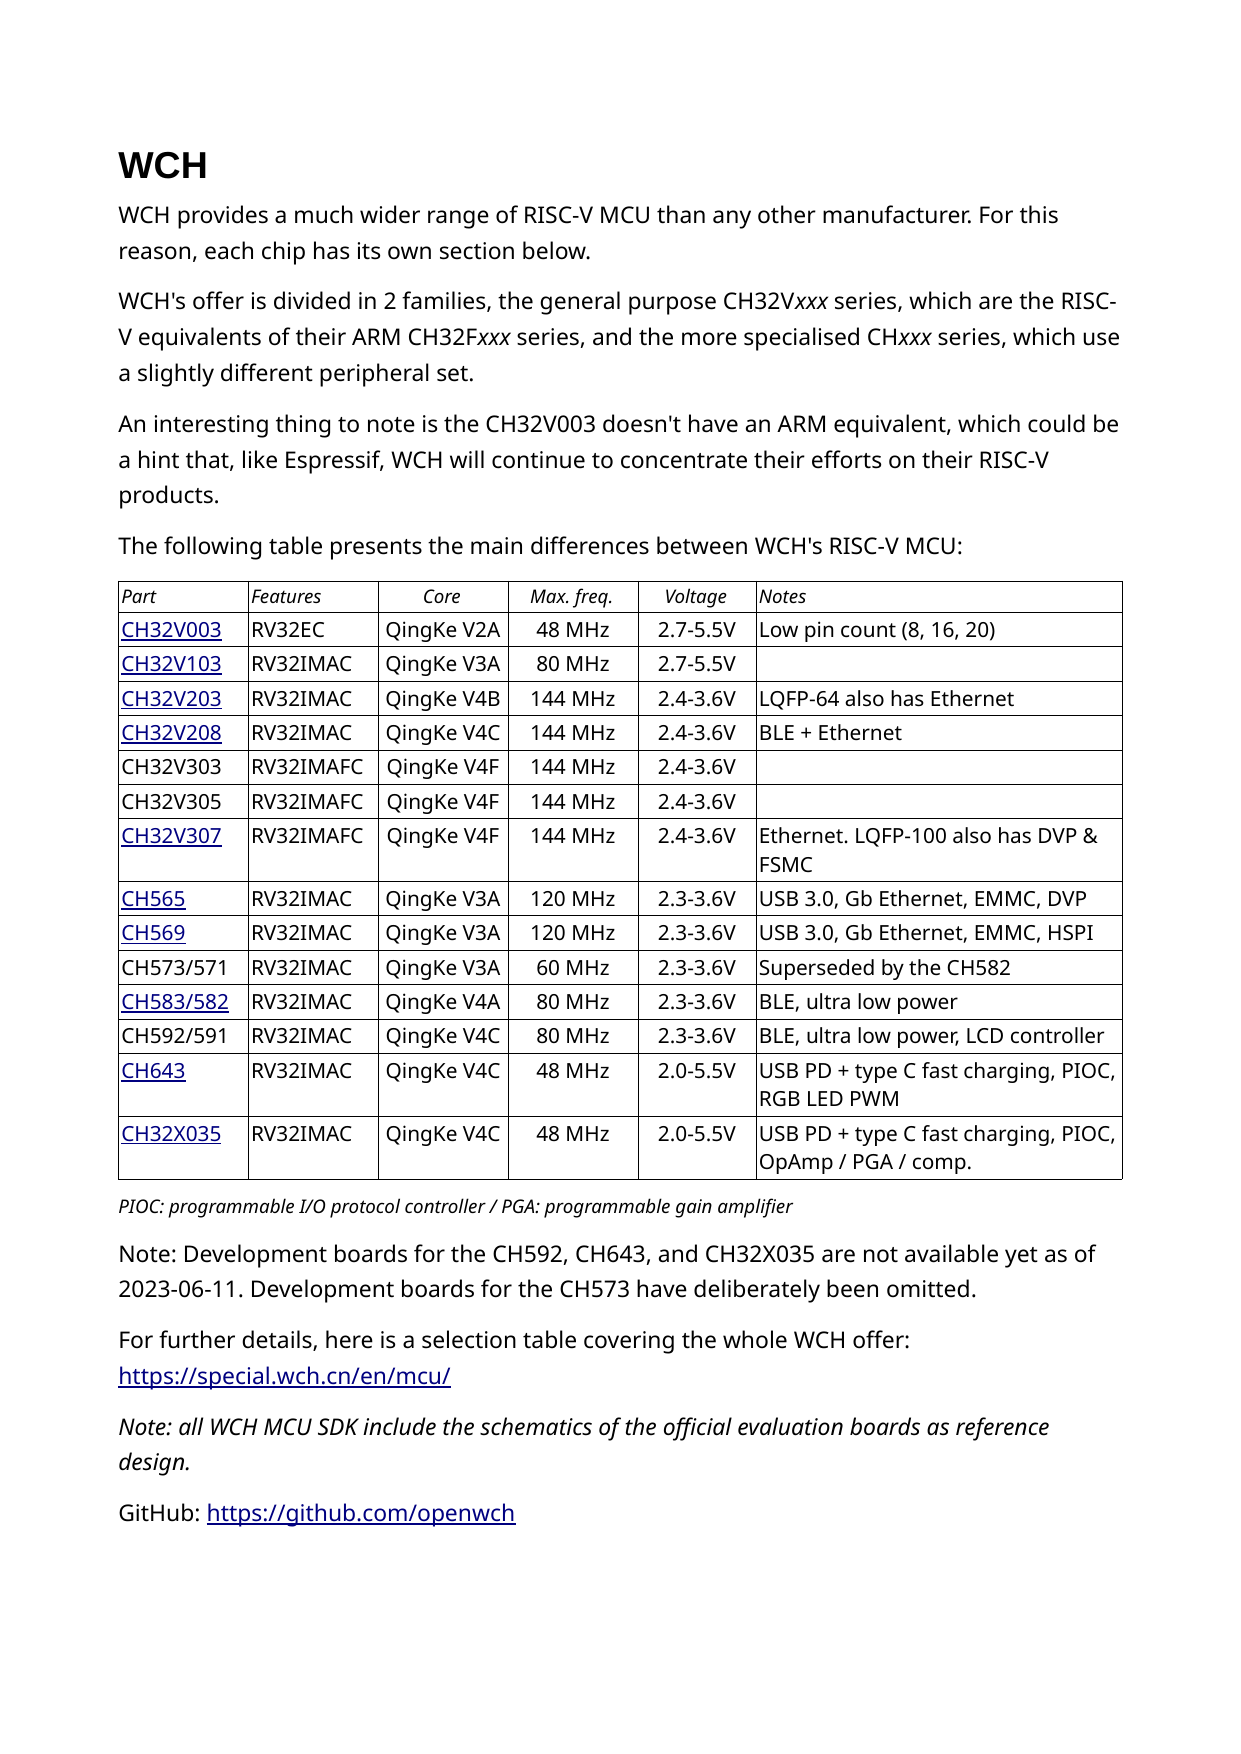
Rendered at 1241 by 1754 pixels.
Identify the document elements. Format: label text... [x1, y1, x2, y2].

table_cell QingKe V4C [379, 1117, 508, 1178]
table_cell 2.0-5.5V [639, 1117, 756, 1178]
table_cell CH32V203 [119, 682, 248, 715]
table_cell [757, 751, 1122, 784]
table_cell 120 MHz [509, 882, 638, 915]
table_cell 2.4-3.6V [639, 682, 756, 715]
table_cell QingKe V4C [379, 1054, 508, 1116]
table_cell USB 3.0, Gb Ethernet, EMMC, DVP [757, 882, 1122, 915]
text PIOC: programmable I/O protocol controller / PGA: programmable gain amplifier [118, 1193, 1122, 1219]
table_cell CH583/582 [119, 985, 248, 1018]
table_cell RV32IMAC [249, 1020, 378, 1053]
table_header Notes [757, 582, 1122, 612]
table_cell CH573/571 [119, 951, 248, 984]
table_cell RV32IMAFC [249, 819, 378, 881]
text WCH's offer is divided in 2 families, the general purpose CH32Vxxx series, which are the RISC-V equivalents of their ARM CH32Fxxx series, and the more specialised CHxxx series, which use a slightly different peripheral set. [118, 285, 1122, 388]
table_cell QingKe V3A [379, 647, 508, 681]
table_cell 2.4-3.6V [639, 751, 756, 784]
table_cell 144 MHz [509, 751, 638, 784]
text Note: all WCH MCU SDK include the schematics of the official evaluation boards as reference design. [118, 1410, 1122, 1478]
table_cell Superseded by the CH582 [757, 951, 1122, 984]
table_header Part [119, 582, 248, 612]
table_cell RV32IMAC [249, 951, 378, 984]
table_cell QingKe V3A [379, 951, 508, 984]
table_header Features [249, 582, 378, 612]
table_cell QingKe V4B [379, 682, 508, 715]
table_cell 144 MHz [509, 716, 638, 749]
table_cell Low pin count (8, 16, 20) [757, 613, 1122, 646]
table_cell QingKe V4A [379, 985, 508, 1018]
table_cell 48 MHz [509, 1054, 638, 1116]
table_cell BLE, ultra low power [757, 985, 1122, 1018]
text An interesting thing to note is the CH32V003 doesn't have an ARM equivalent, which could be a hint that, like Espressif, WCH will continue to concentrate their efforts on their RISC-V products. [118, 408, 1122, 511]
table_cell RV32IMAFC [249, 785, 378, 818]
table_cell RV32IMAC [249, 682, 378, 715]
table_cell 2.0-5.5V [639, 1054, 756, 1116]
table_cell QingKe V4F [379, 751, 508, 784]
table_cell 2.3-3.6V [639, 882, 756, 915]
table_cell CH32V307 [119, 819, 248, 881]
table_cell QingKe V3A [379, 916, 508, 950]
table_cell CH32X035 [119, 1117, 248, 1178]
text GitHub: https://github.com/openwch [118, 1497, 1122, 1528]
subtitle WCH [118, 143, 1122, 186]
table_cell USB PD + type C fast charging, PIOC, RGB LED PWM [757, 1054, 1122, 1116]
table_cell QingKe V4C [379, 1020, 508, 1053]
table_cell QingKe V4C [379, 716, 508, 749]
table_cell USB PD + type C fast charging, PIOC, OpAmp / PGA / comp. [757, 1117, 1122, 1178]
table_cell CH32V103 [119, 647, 248, 681]
table_cell 60 MHz [509, 951, 638, 984]
table_cell 48 MHz [509, 613, 638, 646]
text For further details, here is a selection table covering the whole WCH offer: https://special.wch.cn/en/mcu/ [118, 1324, 1122, 1391]
table_cell 144 MHz [509, 682, 638, 715]
table_cell QingKe V4F [379, 819, 508, 881]
table_cell RV32IMAC [249, 1054, 378, 1116]
table_cell CH569 [119, 916, 248, 950]
table_cell QingKe V4F [379, 785, 508, 818]
table_cell [757, 785, 1122, 818]
table_cell CH32V305 [119, 785, 248, 818]
table_cell QingKe V2A [379, 613, 508, 646]
table_cell LQFP-64 also has Ethernet [757, 682, 1122, 715]
table_cell 2.4-3.6V [639, 716, 756, 749]
table_cell BLE + Ethernet [757, 716, 1122, 749]
table_cell RV32IMAC [249, 916, 378, 950]
table_cell 48 MHz [509, 1117, 638, 1178]
table_cell Ethernet. LQFP-100 also has DVP & FSMC [757, 819, 1122, 881]
text WCH provides a much wider range of RISC-V MCU than any other manufacturer. For this reason, each chip has its own section below. [118, 199, 1122, 266]
table_cell 2.3-3.6V [639, 1020, 756, 1053]
table_cell 2.7-5.5V [639, 613, 756, 646]
table_cell RV32IMAC [249, 985, 378, 1018]
table_cell QingKe V3A [379, 882, 508, 915]
table_cell 120 MHz [509, 916, 638, 950]
table_cell 2.7-5.5V [639, 647, 756, 681]
table_header Voltage [639, 582, 756, 612]
table_cell RV32EC [249, 613, 378, 646]
table_cell USB 3.0, Gb Ethernet, EMMC, HSPI [757, 916, 1122, 950]
text Note: Development boards for the CH592, CH643, and CH32X035 are not available yet as of 2023-06-11. Development boards for the CH573 have deliberately been omitted. [118, 1237, 1122, 1305]
table_cell BLE, ultra low power, LCD controller [757, 1020, 1122, 1053]
table_cell 144 MHz [509, 819, 638, 881]
table_header Max. freq. [509, 582, 638, 612]
table_cell 2.3-3.6V [639, 985, 756, 1018]
table_cell RV32IMAC [249, 716, 378, 749]
text The following table presents the main differences between WCH's RISC-V MCU: [118, 530, 1122, 561]
table_cell 2.3-3.6V [639, 951, 756, 984]
table_cell CH32V003 [119, 613, 248, 646]
table_cell 2.4-3.6V [639, 785, 756, 818]
table_cell CH565 [119, 882, 248, 915]
table_cell 2.4-3.6V [639, 819, 756, 881]
table_cell 144 MHz [509, 785, 638, 818]
table_cell CH32V303 [119, 751, 248, 784]
table_cell CH32V208 [119, 716, 248, 749]
table_cell [757, 647, 1122, 681]
table_cell 80 MHz [509, 1020, 638, 1053]
table_cell RV32IMAC [249, 882, 378, 915]
table_cell 2.3-3.6V [639, 916, 756, 950]
table_cell RV32IMAC [249, 1117, 378, 1178]
table_cell CH592/591 [119, 1020, 248, 1053]
table_cell RV32IMAFC [249, 751, 378, 784]
table_cell RV32IMAC [249, 647, 378, 681]
table_cell CH643 [119, 1054, 248, 1116]
table_header Core [379, 582, 508, 612]
table_cell 80 MHz [509, 647, 638, 681]
table_cell 80 MHz [509, 985, 638, 1018]
